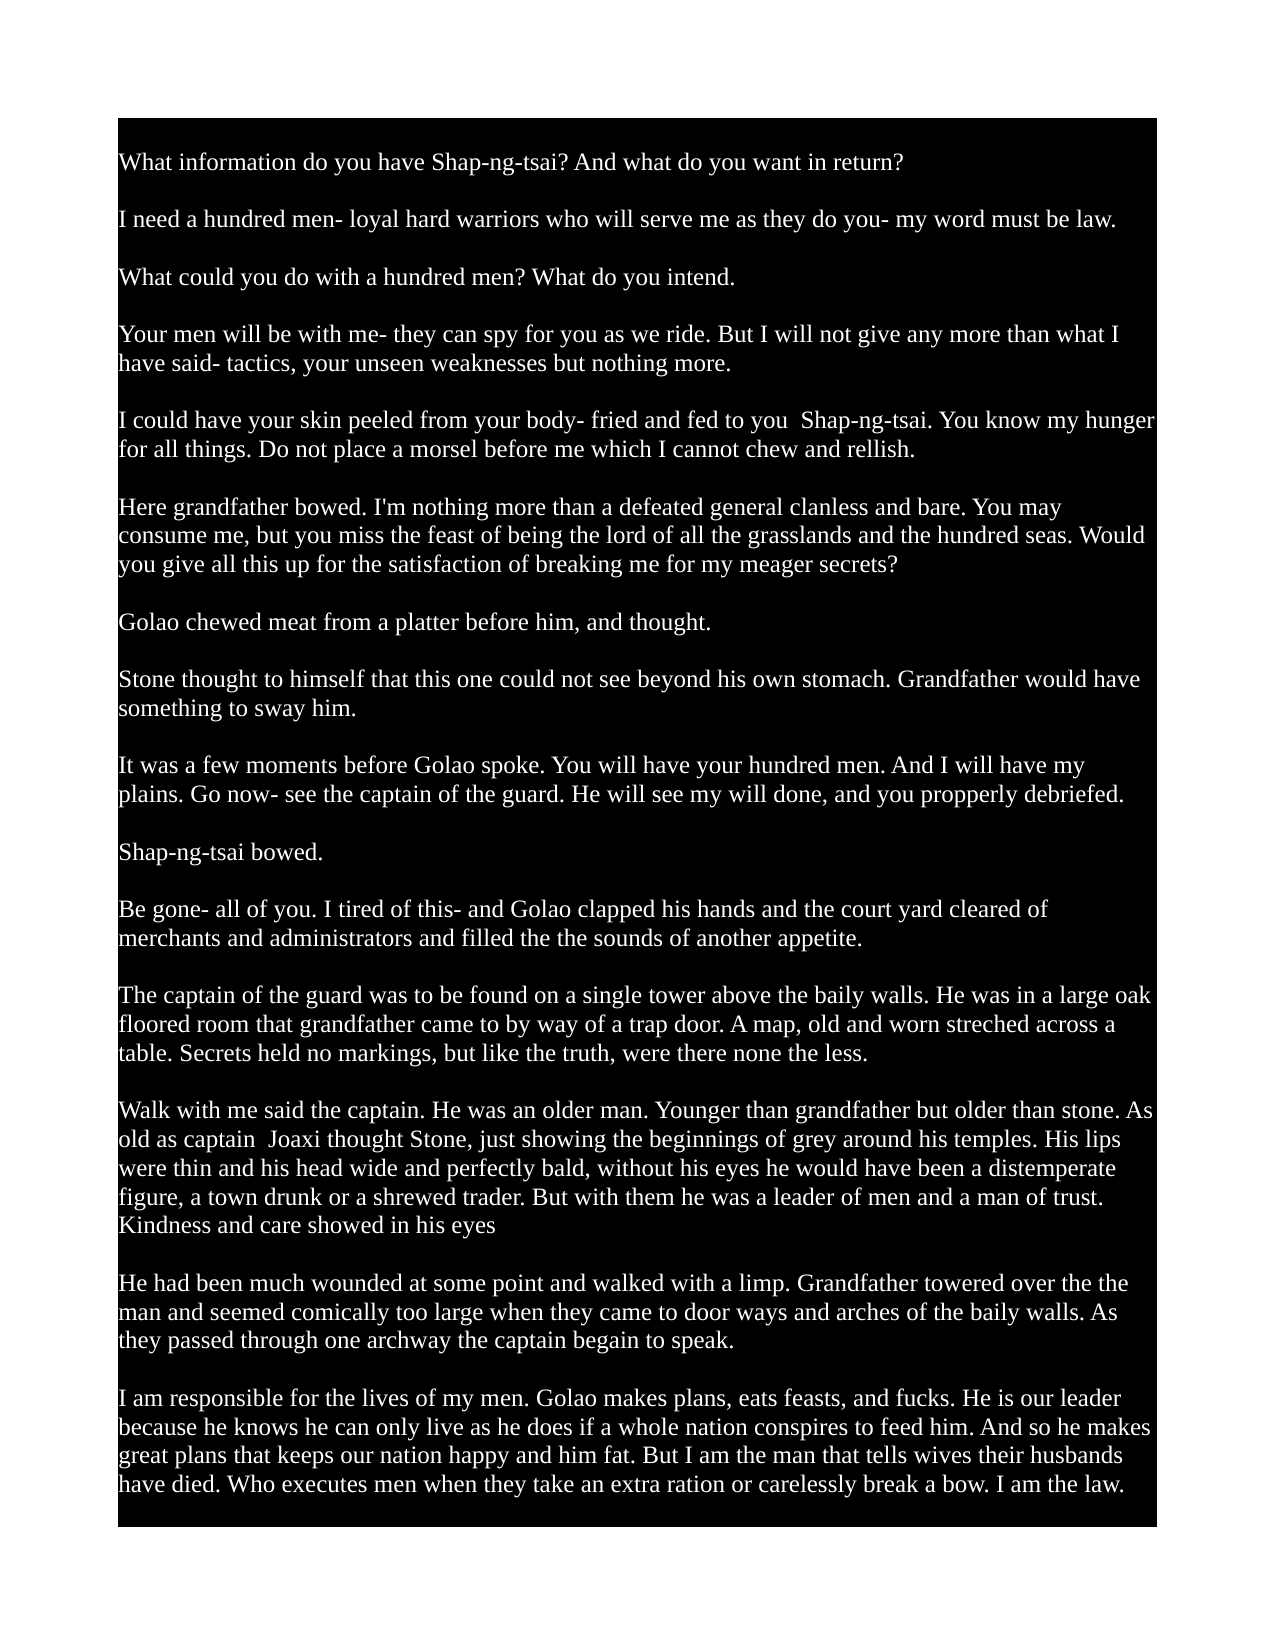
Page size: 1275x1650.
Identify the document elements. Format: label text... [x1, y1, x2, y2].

text What information do you have Shap-ng-tsai? And what do you want in return? [118, 147, 1157, 176]
text He had been much wounded at some point and walked with a limp. Grandfather towered over the the man and seemed comically too large when they came to door ways and arches of the baily walls. As they passed through one archway the captain begain to speak. I am responsible for the lives of my men. Golao makes plans, eats feasts, and fucks. He is our leader because he knows he can only live as he does if a whole nation conspires to feed him. And so he makes great plans that keeps our nation happy and him fat. But I am the man that tells wives their husbands have died. Who executes men when they take an extra ration or carelessly break a bow. I am the law. [118, 1268, 1157, 1498]
text Shap-ng-tsai bowed. [118, 837, 1157, 866]
text I need a hundred men- loyal hard warriors who will serve me as they do you- my word must be law. What could you do with a hundred men? What do you intend. Your men will be with me- they can spy for you as we ride. But I will not give any more than what I have said- tactics, your unseen weaknesses but nothing more. I could have your skin peeled from your body- fried and fed to you Shap-ng-tsai. You know my hunger for all things. Do not place a morsel before me which I cannot chew and rellish. Here grandfather bowed. I'm nothing more than a defeated general clanless and bare. You may consume me, but you miss the feast of being the lord of all the grasslands and the hundred seas. Would you give all this up for the satisfaction of breaking me for my meager secrets? [118, 204, 1157, 578]
text Walk with me said the captain. He was an older man. Younger than grandfather but older than stone. As old as captain Joaxi thought Stone, just showing the beginnings of grey around his temples. His lips were thin and his head wide and perfectly bald, without his eyes he would have been a distemperate figure, a town drunk or a shrewed trader. But with them he was a leader of men and a man of trust. Kindness and care showed in his eyes [118, 1096, 1157, 1239]
text The captain of the guard was to be found on a single tower above the baily walls. He was in a large oak floored room that grandfather came to by way of a trap door. A map, old and worn streched across a table. Secrets held no markings, but like the truth, were there none the less. [118, 981, 1157, 1067]
text Golao chewed meat from a platter before him, and thought. Stone thought to himself that this one could not see beyond his own stomach. Grandfather would have something to sway him. [118, 607, 1157, 722]
text It was a few moments before Golao spoke. You will have your hundred men. And I will have my plains. Go now- see the captain of the guard. He will see my will done, and you propperly debriefed. [118, 751, 1157, 808]
text Be gone- all of you. I tired of this- and Golao clapped his hands and the court yard cleared of merchants and administrators and filled the the sounds of another appetite. [118, 894, 1157, 952]
